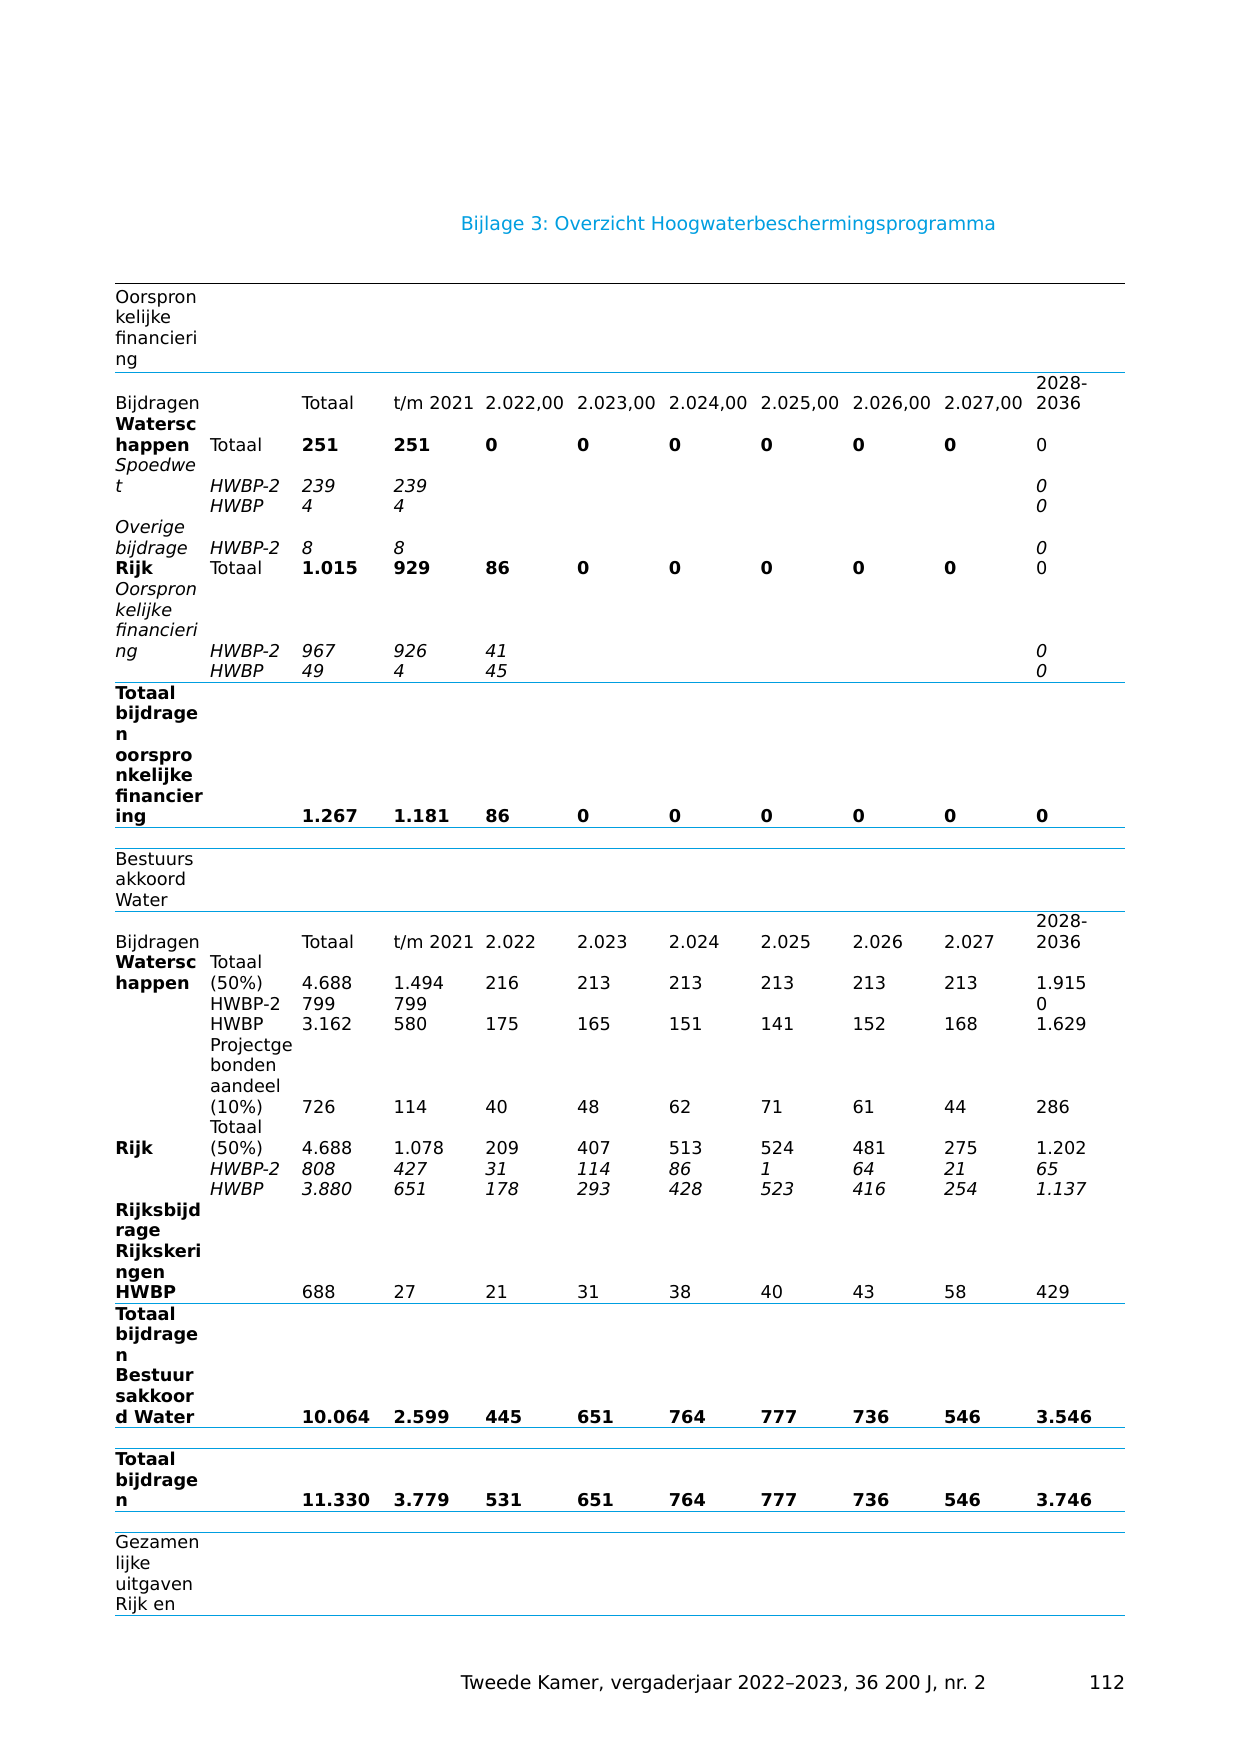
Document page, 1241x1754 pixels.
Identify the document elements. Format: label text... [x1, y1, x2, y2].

table_cell 0 [941, 683, 1033, 827]
table_cell 1.078 [390, 1117, 482, 1158]
table_cell 651 [390, 1179, 482, 1200]
table_header Tabel 53 Overzicht Hoogwaterbeschermingsprogramma [115, 258, 1125, 283]
table_cell [666, 994, 757, 1014]
table_cell 0 [1033, 496, 1125, 517]
table_cell [758, 284, 849, 372]
table_cell 2.599 [390, 1304, 482, 1427]
table_cell 0 [574, 558, 666, 579]
table_cell [207, 683, 299, 827]
table_cell 40 [482, 1035, 574, 1117]
table_cell 0 [849, 558, 941, 579]
table_cell [849, 284, 941, 372]
table_cell [758, 496, 849, 517]
table_cell [941, 1428, 1033, 1448]
table_cell [115, 1179, 207, 1200]
table_cell [482, 828, 574, 848]
table_cell [758, 828, 849, 848]
table_cell HWBP [207, 496, 299, 517]
table_cell 213 [849, 952, 941, 993]
table_cell 61 [849, 1035, 941, 1117]
table_cell [574, 1533, 666, 1615]
table_cell [574, 496, 666, 517]
table_cell [941, 284, 1033, 372]
table_cell 213 [758, 952, 849, 993]
table_cell Totaal bijdragen oorspronkelijke financiering [115, 683, 207, 827]
table_cell Bestuursakkoord Water [115, 849, 207, 911]
table_cell 3.746 [1033, 1449, 1125, 1511]
table_cell [207, 1512, 299, 1532]
table_cell 0 [758, 558, 849, 579]
table_cell Totaal [299, 912, 390, 952]
table_cell 0 [758, 414, 849, 455]
table_cell [941, 496, 1033, 517]
table_cell [849, 1512, 941, 1532]
table_cell 48 [574, 1035, 666, 1117]
table_cell [941, 849, 1033, 911]
table_cell 2.024,00 [666, 373, 757, 414]
table_cell [574, 455, 666, 496]
table_cell [482, 496, 574, 517]
table_cell Waterschappen [115, 414, 207, 455]
table_cell 2.027,00 [941, 373, 1033, 414]
table_cell 165 [574, 1014, 666, 1035]
table_cell 546 [941, 1449, 1033, 1511]
table_cell [482, 849, 574, 911]
table_cell [115, 1428, 207, 1448]
table_cell 481 [849, 1117, 941, 1158]
title Bijlage 3: Overzicht Hoogwaterbeschermingsprogramma [461, 213, 1125, 235]
table_cell [115, 1512, 207, 1532]
table_cell [849, 1428, 941, 1448]
table_cell 141 [758, 1014, 849, 1035]
table_cell Waterschappen [115, 952, 207, 993]
table_cell [666, 1533, 757, 1615]
table_cell 2.027 [941, 912, 1033, 952]
table_cell Bijdragen [115, 373, 207, 414]
table_cell 0 [666, 414, 757, 455]
table_cell 286 [1033, 1035, 1125, 1117]
table_cell Rijksbijdrage Rijkskeringen HWBP [115, 1200, 207, 1303]
table_cell 4 [390, 661, 482, 682]
table_cell Oorspronkelijke financiering [115, 284, 207, 372]
table_cell HWBP [207, 661, 299, 682]
table_cell Totaal [207, 414, 299, 455]
table_cell [758, 994, 849, 1014]
table_cell 764 [666, 1449, 757, 1511]
table_cell [207, 1533, 299, 1615]
table_cell 736 [849, 1449, 941, 1511]
table_cell [115, 828, 207, 848]
table_cell Rijk [115, 558, 207, 579]
table_cell 0 [1033, 455, 1125, 496]
table_cell [666, 1512, 757, 1532]
table_cell 239 [390, 455, 482, 496]
table_cell 43 [849, 1200, 941, 1303]
table_cell 2.023,00 [574, 373, 666, 414]
table_cell 1 [758, 1159, 849, 1179]
table_cell [941, 517, 1033, 558]
table_cell 152 [849, 1014, 941, 1035]
table_cell Totaal [299, 373, 390, 414]
table_cell [758, 455, 849, 496]
table_cell t/m 2021 [390, 373, 482, 414]
table_cell 0 [1033, 517, 1125, 558]
table_cell 31 [574, 1200, 666, 1303]
table_cell Totaal (50%) [207, 1117, 299, 1158]
table_cell 524 [758, 1117, 849, 1158]
table_cell [207, 1449, 299, 1511]
table_cell [207, 1304, 299, 1427]
table_cell [390, 828, 482, 848]
table_cell 3.779 [390, 1449, 482, 1511]
table_cell 967 [299, 579, 390, 661]
table_cell [482, 517, 574, 558]
table_cell 407 [574, 1117, 666, 1158]
table_cell 8 [299, 517, 390, 558]
table_cell 1.137 [1033, 1179, 1125, 1200]
table_cell 0 [849, 414, 941, 455]
table_cell HWBP-2 [207, 1159, 299, 1179]
table_cell 2028-2036 [1033, 912, 1125, 952]
table_cell 0 [482, 414, 574, 455]
table_cell [115, 1035, 207, 1117]
table_cell [482, 1512, 574, 1532]
table_cell [758, 1533, 849, 1615]
table_cell 2.025 [758, 912, 849, 952]
table_cell Projectgebonden aandeel (10%) [207, 1035, 299, 1117]
table_cell [574, 517, 666, 558]
table_cell 2.026,00 [849, 373, 941, 414]
table_cell 2.023 [574, 912, 666, 952]
table_cell [1033, 849, 1125, 911]
table_cell [758, 661, 849, 682]
table_cell 926 [390, 579, 482, 661]
table_cell [115, 994, 207, 1014]
table_cell 151 [666, 1014, 757, 1035]
table_cell 0 [666, 558, 757, 579]
table_cell [574, 849, 666, 911]
table_cell 4.688 [299, 952, 390, 993]
table_cell [758, 517, 849, 558]
table_cell 4.688 [299, 1117, 390, 1158]
table_cell 64 [849, 1159, 941, 1179]
table_cell 2.022,00 [482, 373, 574, 414]
table_cell 31 [482, 1159, 574, 1179]
table_cell 416 [849, 1179, 941, 1200]
table_cell 428 [666, 1179, 757, 1200]
table_cell 726 [299, 1035, 390, 1117]
table_cell 799 [390, 994, 482, 1014]
table_cell 58 [941, 1200, 1033, 1303]
table_cell 580 [390, 1014, 482, 1035]
table_cell [574, 661, 666, 682]
table_cell [941, 1533, 1033, 1615]
table_cell [941, 455, 1033, 496]
table_cell 216 [482, 952, 574, 993]
table_cell [207, 912, 299, 952]
table_cell 531 [482, 1449, 574, 1511]
table_cell 0 [1033, 683, 1125, 827]
table_cell 254 [941, 1179, 1033, 1200]
table_cell HWBP [207, 1014, 299, 1035]
table_cell [666, 496, 757, 517]
table_cell 275 [941, 1117, 1033, 1158]
table_cell [666, 455, 757, 496]
table_cell 0 [1033, 414, 1125, 455]
table_cell [299, 849, 390, 911]
table_cell 21 [482, 1200, 574, 1303]
table_cell 41 [482, 579, 574, 661]
table_cell [207, 1200, 299, 1303]
table_cell [299, 1428, 390, 1448]
table_cell [574, 828, 666, 848]
table_cell 2.024 [666, 912, 757, 952]
table_cell [390, 849, 482, 911]
table_cell 239 [299, 455, 390, 496]
table_cell [299, 1512, 390, 1532]
table_cell [390, 1533, 482, 1615]
table_cell 178 [482, 1179, 574, 1200]
table_cell [849, 496, 941, 517]
table_cell [666, 828, 757, 848]
table_cell [574, 1512, 666, 1532]
table_cell [574, 1428, 666, 1448]
table_cell 4 [390, 496, 482, 517]
table_cell 71 [758, 1035, 849, 1117]
table_cell 0 [941, 558, 1033, 579]
table_cell 114 [390, 1035, 482, 1117]
table_cell 929 [390, 558, 482, 579]
table_cell HWBP-2 [207, 579, 299, 661]
table_cell 0 [849, 683, 941, 827]
table_cell [390, 1512, 482, 1532]
table_cell 213 [666, 952, 757, 993]
table_cell [849, 828, 941, 848]
table_cell [849, 517, 941, 558]
table_cell 445 [482, 1304, 574, 1427]
table_cell 3.162 [299, 1014, 390, 1035]
table_cell [207, 1428, 299, 1448]
table_cell [849, 579, 941, 661]
table_cell [1033, 1428, 1125, 1448]
table_cell [666, 517, 757, 558]
table_cell [849, 661, 941, 682]
table_cell 21 [941, 1159, 1033, 1179]
table_cell [115, 496, 207, 517]
table_cell Bijdragen [115, 912, 207, 952]
table_cell [1033, 828, 1125, 848]
table_cell t/m 2021 [390, 912, 482, 952]
table_cell [207, 373, 299, 414]
table_cell 808 [299, 1159, 390, 1179]
table_cell [482, 994, 574, 1014]
table_cell [758, 1428, 849, 1448]
table_cell 0 [941, 414, 1033, 455]
table_cell Rijk [115, 1117, 207, 1158]
table_cell Oorspronkelijke financiering [115, 579, 207, 661]
table_cell 2.025,00 [758, 373, 849, 414]
table_cell Spoedwet [115, 455, 207, 496]
table_cell HWBP [207, 1179, 299, 1200]
table_cell 44 [941, 1035, 1033, 1117]
table_cell Totaal [207, 558, 299, 579]
table_cell [482, 284, 574, 372]
table_cell 427 [390, 1159, 482, 1179]
table_cell 651 [574, 1449, 666, 1511]
table_cell [207, 284, 299, 372]
table_cell 0 [1033, 994, 1125, 1014]
table_cell 777 [758, 1304, 849, 1427]
table_cell [758, 1512, 849, 1532]
table_cell 213 [574, 952, 666, 993]
table_cell 251 [390, 414, 482, 455]
table_cell 0 [758, 683, 849, 827]
table_cell [941, 828, 1033, 848]
table_cell [482, 455, 574, 496]
table_cell [574, 579, 666, 661]
table_cell [941, 994, 1033, 1014]
table_cell 1.494 [390, 952, 482, 993]
table_cell 1.629 [1033, 1014, 1125, 1035]
table_cell 688 [299, 1200, 390, 1303]
table_cell 49 [299, 661, 390, 682]
table_cell 175 [482, 1014, 574, 1035]
table_cell 38 [666, 1200, 757, 1303]
table_cell [390, 284, 482, 372]
table_cell [115, 1014, 207, 1035]
table_cell [666, 284, 757, 372]
table_cell 40 [758, 1200, 849, 1303]
table_cell 10.064 [299, 1304, 390, 1427]
table_cell 251 [299, 414, 390, 455]
table_cell [574, 994, 666, 1014]
table_cell 213 [941, 952, 1033, 993]
table_cell [115, 661, 207, 682]
table_cell 8 [390, 517, 482, 558]
table_cell Totaal bijdragen Bestuursakkoord Water [115, 1304, 207, 1427]
table_cell 65 [1033, 1159, 1125, 1179]
table_cell [849, 455, 941, 496]
table_cell [482, 1533, 574, 1615]
table_cell 2028-2036 [1033, 373, 1125, 414]
table_cell [849, 994, 941, 1014]
table_cell 11.330 [299, 1449, 390, 1511]
table_cell 3.546 [1033, 1304, 1125, 1427]
table_cell 209 [482, 1117, 574, 1158]
table_cell Overige bijdrage [115, 517, 207, 558]
table_cell [207, 849, 299, 911]
table_cell 45 [482, 661, 574, 682]
table_cell 0 [1033, 661, 1125, 682]
table_cell [574, 284, 666, 372]
table_cell 0 [574, 414, 666, 455]
table_cell [1033, 1533, 1125, 1615]
table_cell 1.915 [1033, 952, 1125, 993]
table_cell 546 [941, 1304, 1033, 1427]
table_cell 4 [299, 496, 390, 517]
table_cell [1033, 1512, 1125, 1532]
table_cell 0 [574, 683, 666, 827]
table_cell 736 [849, 1304, 941, 1427]
table_cell [390, 1428, 482, 1448]
table_cell [941, 661, 1033, 682]
table_cell 2.026 [849, 912, 941, 952]
table_cell 764 [666, 1304, 757, 1427]
table_cell [758, 849, 849, 911]
table_cell [207, 828, 299, 848]
table_cell [299, 1533, 390, 1615]
table_cell HWBP-2 [207, 994, 299, 1014]
table_cell 1.015 [299, 558, 390, 579]
table_cell 429 [1033, 1200, 1125, 1303]
table_cell [666, 661, 757, 682]
table_cell [482, 1428, 574, 1448]
table_cell 651 [574, 1304, 666, 1427]
table_cell 2.022 [482, 912, 574, 952]
table_cell Totaal bijdragen [115, 1449, 207, 1511]
table_cell 0 [666, 683, 757, 827]
table_cell 523 [758, 1179, 849, 1200]
table_cell [666, 579, 757, 661]
table_cell [299, 828, 390, 848]
table_cell 62 [666, 1035, 757, 1117]
table_cell [941, 579, 1033, 661]
table_cell [666, 849, 757, 911]
table_cell 168 [941, 1014, 1033, 1035]
table_cell [1033, 284, 1125, 372]
table_cell 1.181 [390, 683, 482, 827]
table_cell [849, 849, 941, 911]
table_cell [849, 1533, 941, 1615]
table_cell [666, 1428, 757, 1448]
table_cell 86 [482, 683, 574, 827]
table_cell [299, 284, 390, 372]
table_cell Totaal (50%) [207, 952, 299, 993]
table_cell 513 [666, 1117, 757, 1158]
table_cell 86 [482, 558, 574, 579]
table_cell 0 [1033, 558, 1125, 579]
table_cell [941, 1512, 1033, 1532]
table_cell 86 [666, 1159, 757, 1179]
table_cell 777 [758, 1449, 849, 1511]
table_cell [115, 1159, 207, 1179]
table_cell 1.202 [1033, 1117, 1125, 1158]
table_cell 799 [299, 994, 390, 1014]
table_cell 1.267 [299, 683, 390, 827]
table_cell HWBP-2 [207, 455, 299, 496]
table_cell HWBP-2 [207, 517, 299, 558]
table_cell 0 [1033, 579, 1125, 661]
table_cell 114 [574, 1159, 666, 1179]
table_cell 293 [574, 1179, 666, 1200]
table_cell Gezamenlijke uitgaven Rijk en [115, 1533, 207, 1615]
table_cell 3.880 [299, 1179, 390, 1200]
table_cell [758, 579, 849, 661]
table_cell 27 [390, 1200, 482, 1303]
